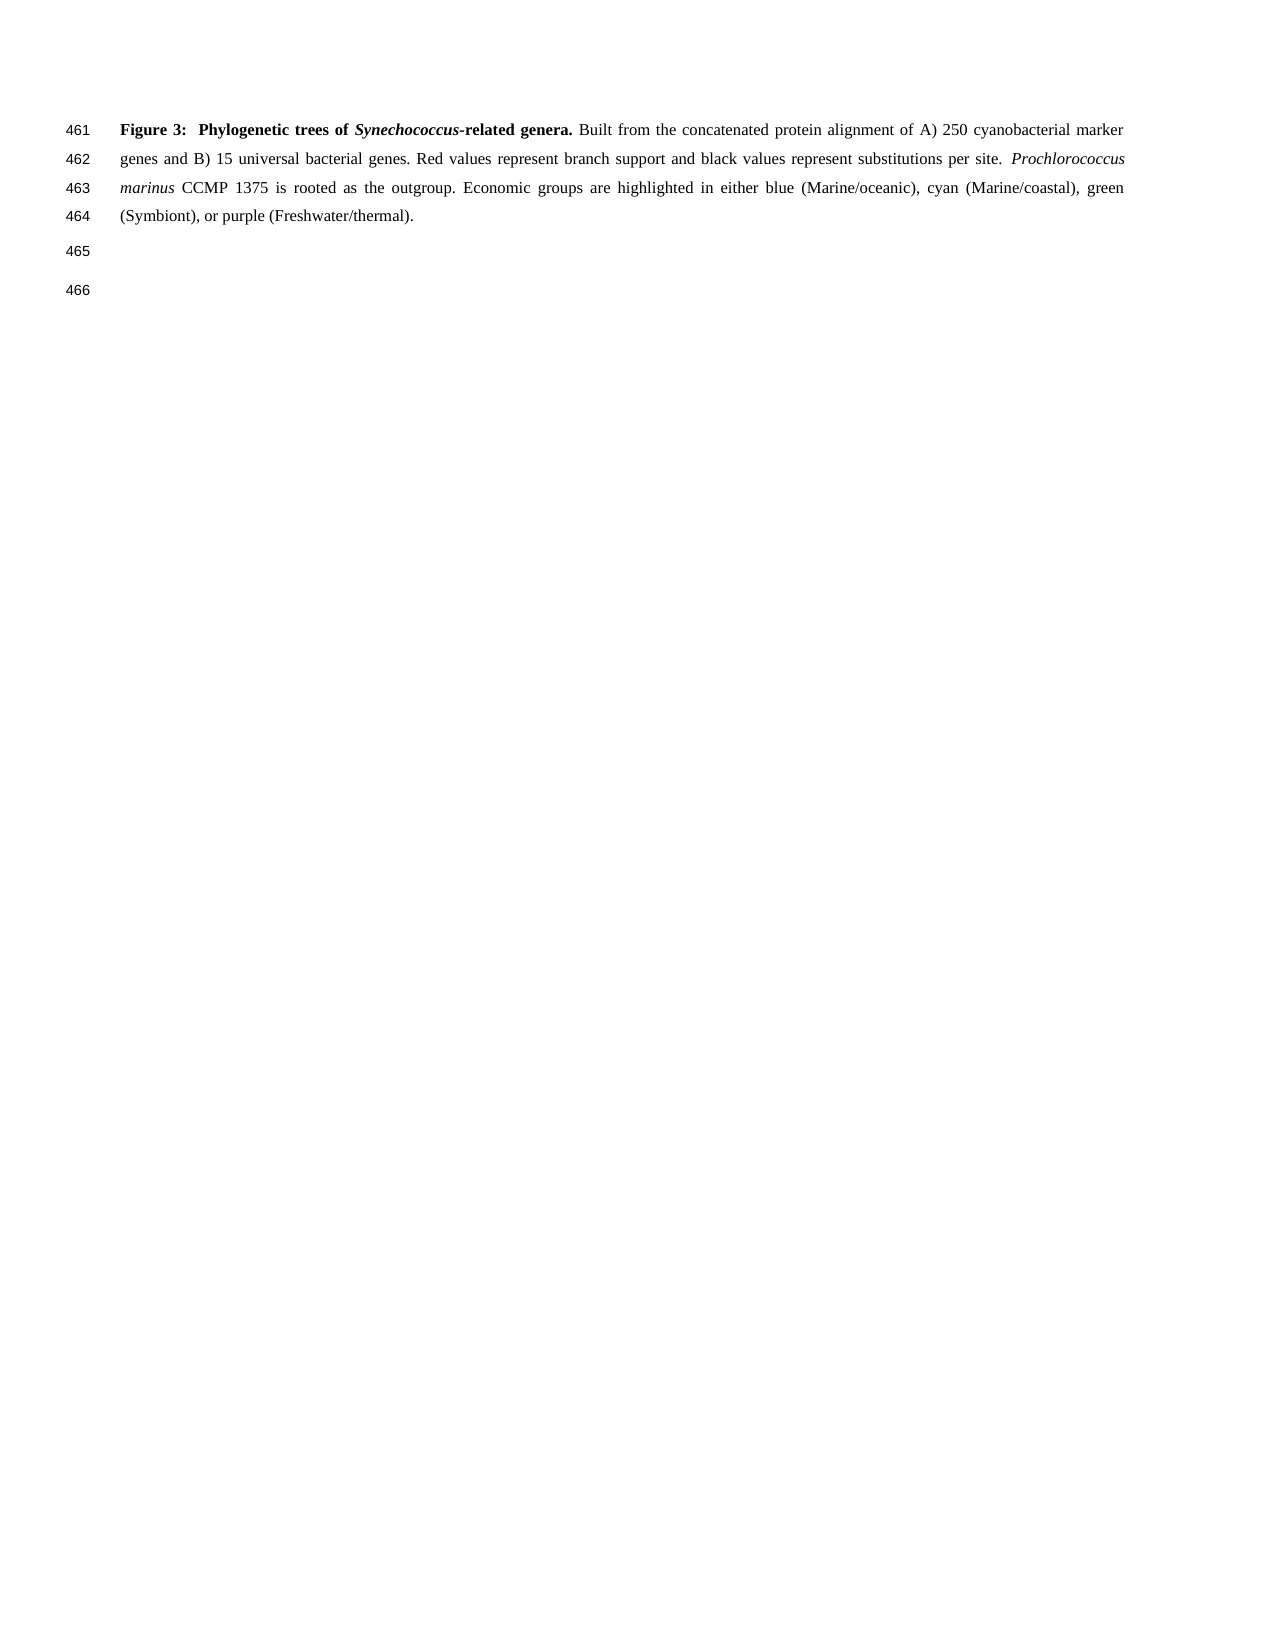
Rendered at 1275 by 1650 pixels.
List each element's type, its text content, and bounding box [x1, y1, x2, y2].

text Figure 3: Phylogenetic trees of Synechococcus-related genera. Built from the concatenated protein alignment of A) 250 cyanobacterial marker genes and B) 15 universal bacterial genes. Red values represent branch support and black values represent substitutions per site. Prochlorococcus marinus CCMP 1375 is rooted as the outgroup. Economic groups are highlighted in either blue (Marine/oceanic), cyan (Marine/coastal), green (Symbiont), or purple (Freshwater/thermal). [120, 120, 1125, 225]
